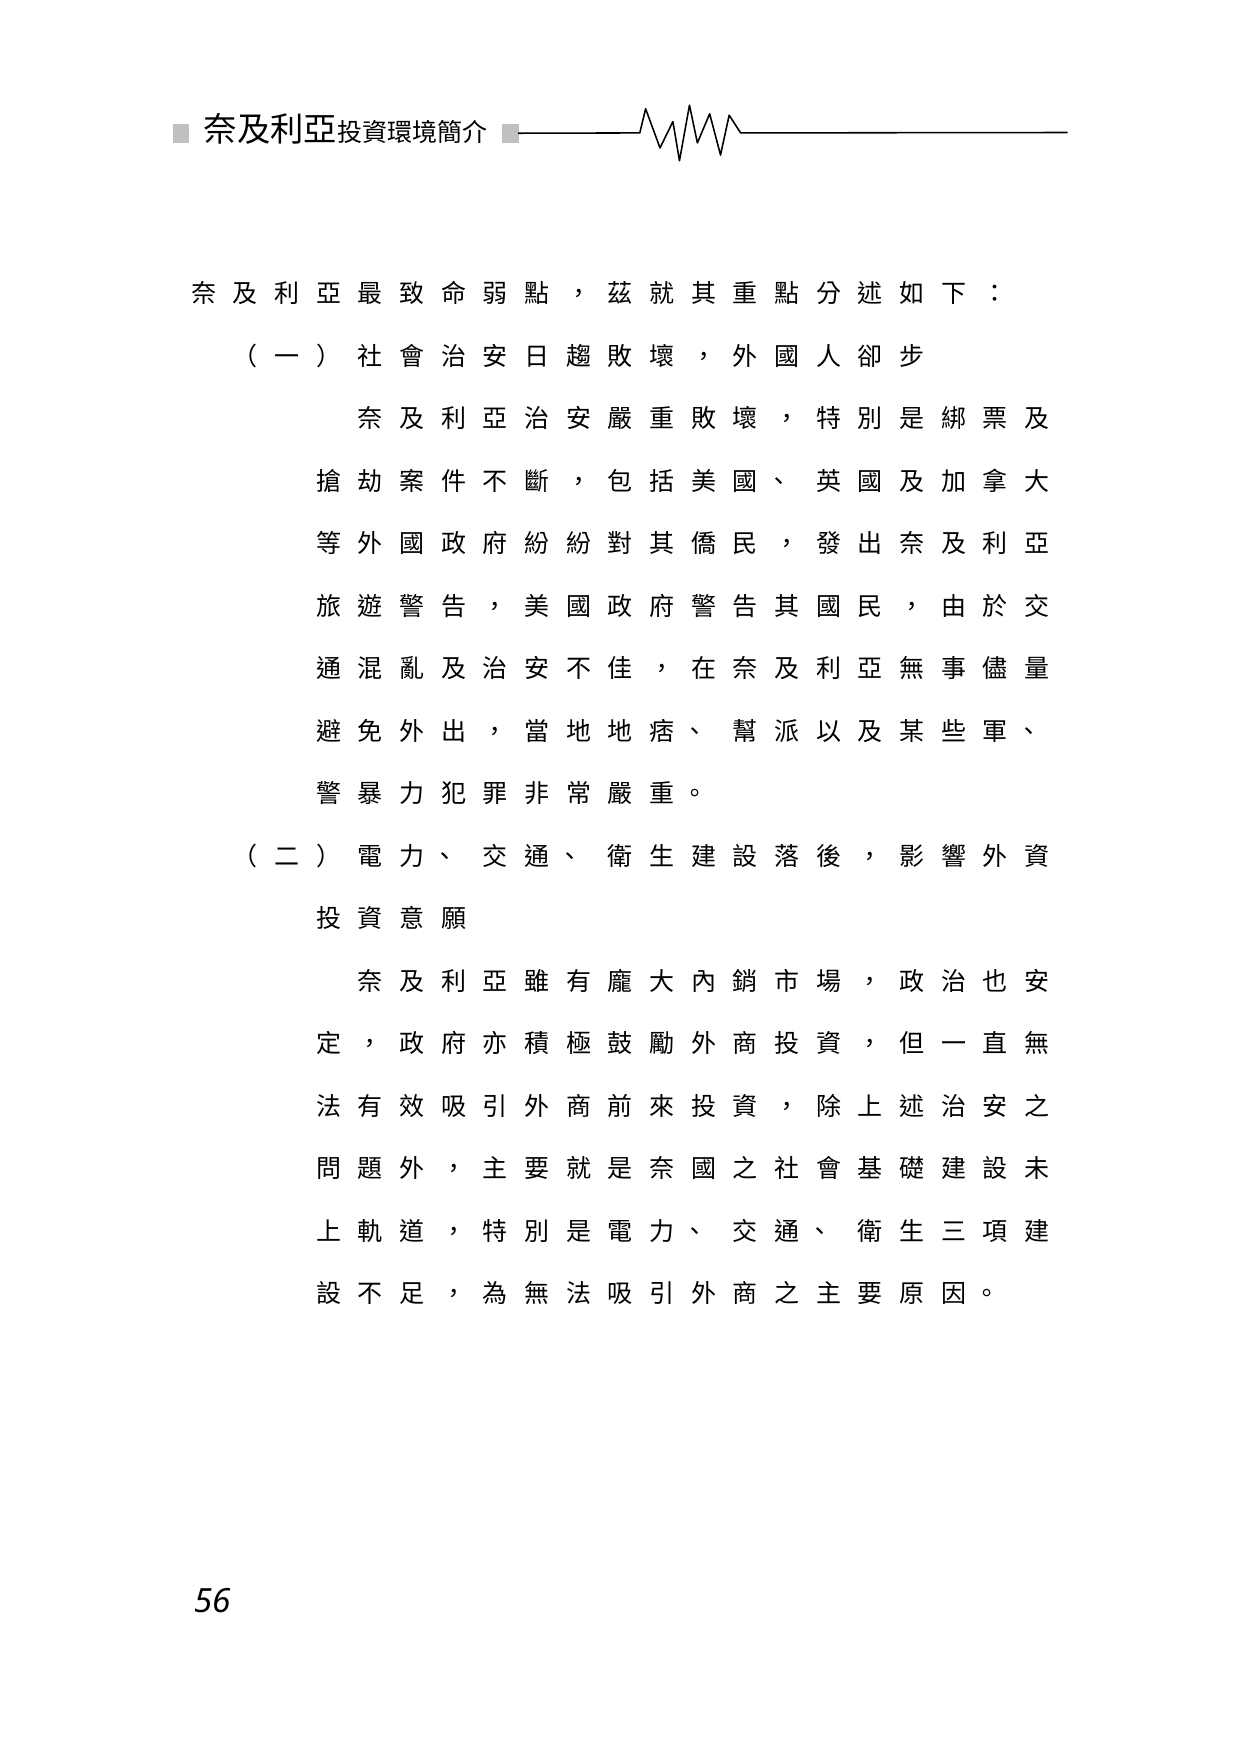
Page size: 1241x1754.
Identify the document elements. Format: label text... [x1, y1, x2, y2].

text 奈及利亞治安嚴重敗壞，特別是綁票及搶劫案件不斷，包括美國、英國及加拿大等外國政府紛紛對其僑民，發出奈及利亞旅遊警告，美國政府警告其國民，由於交通混亂及治安不佳，在奈及利亞無事儘量避免外出，當地地痞、幫派以及某些軍、警暴力犯罪非常嚴重。 [281, 375, 1058, 813]
text （二）電力、交通、衛生建設落後，影響外資投資意願 [207, 813, 1058, 938]
text 奈及利亞雖有龐大內銷市場，政治也安定，政府亦積極鼓勵外商投資，但一直無法有效吸引外商前來投資，除上述治安之問題外，主要就是奈國之社會基礎建設未上軌道，特別是電力、交通、衛生三項建設不足，為無法吸引外商之主要原因。 [281, 938, 1058, 1313]
text 奈及利亞最致命弱點，茲就其重點分述如下： [183, 250, 1058, 313]
text （一）社會治安日趨敗壞，外國人卻步 [207, 313, 1058, 375]
